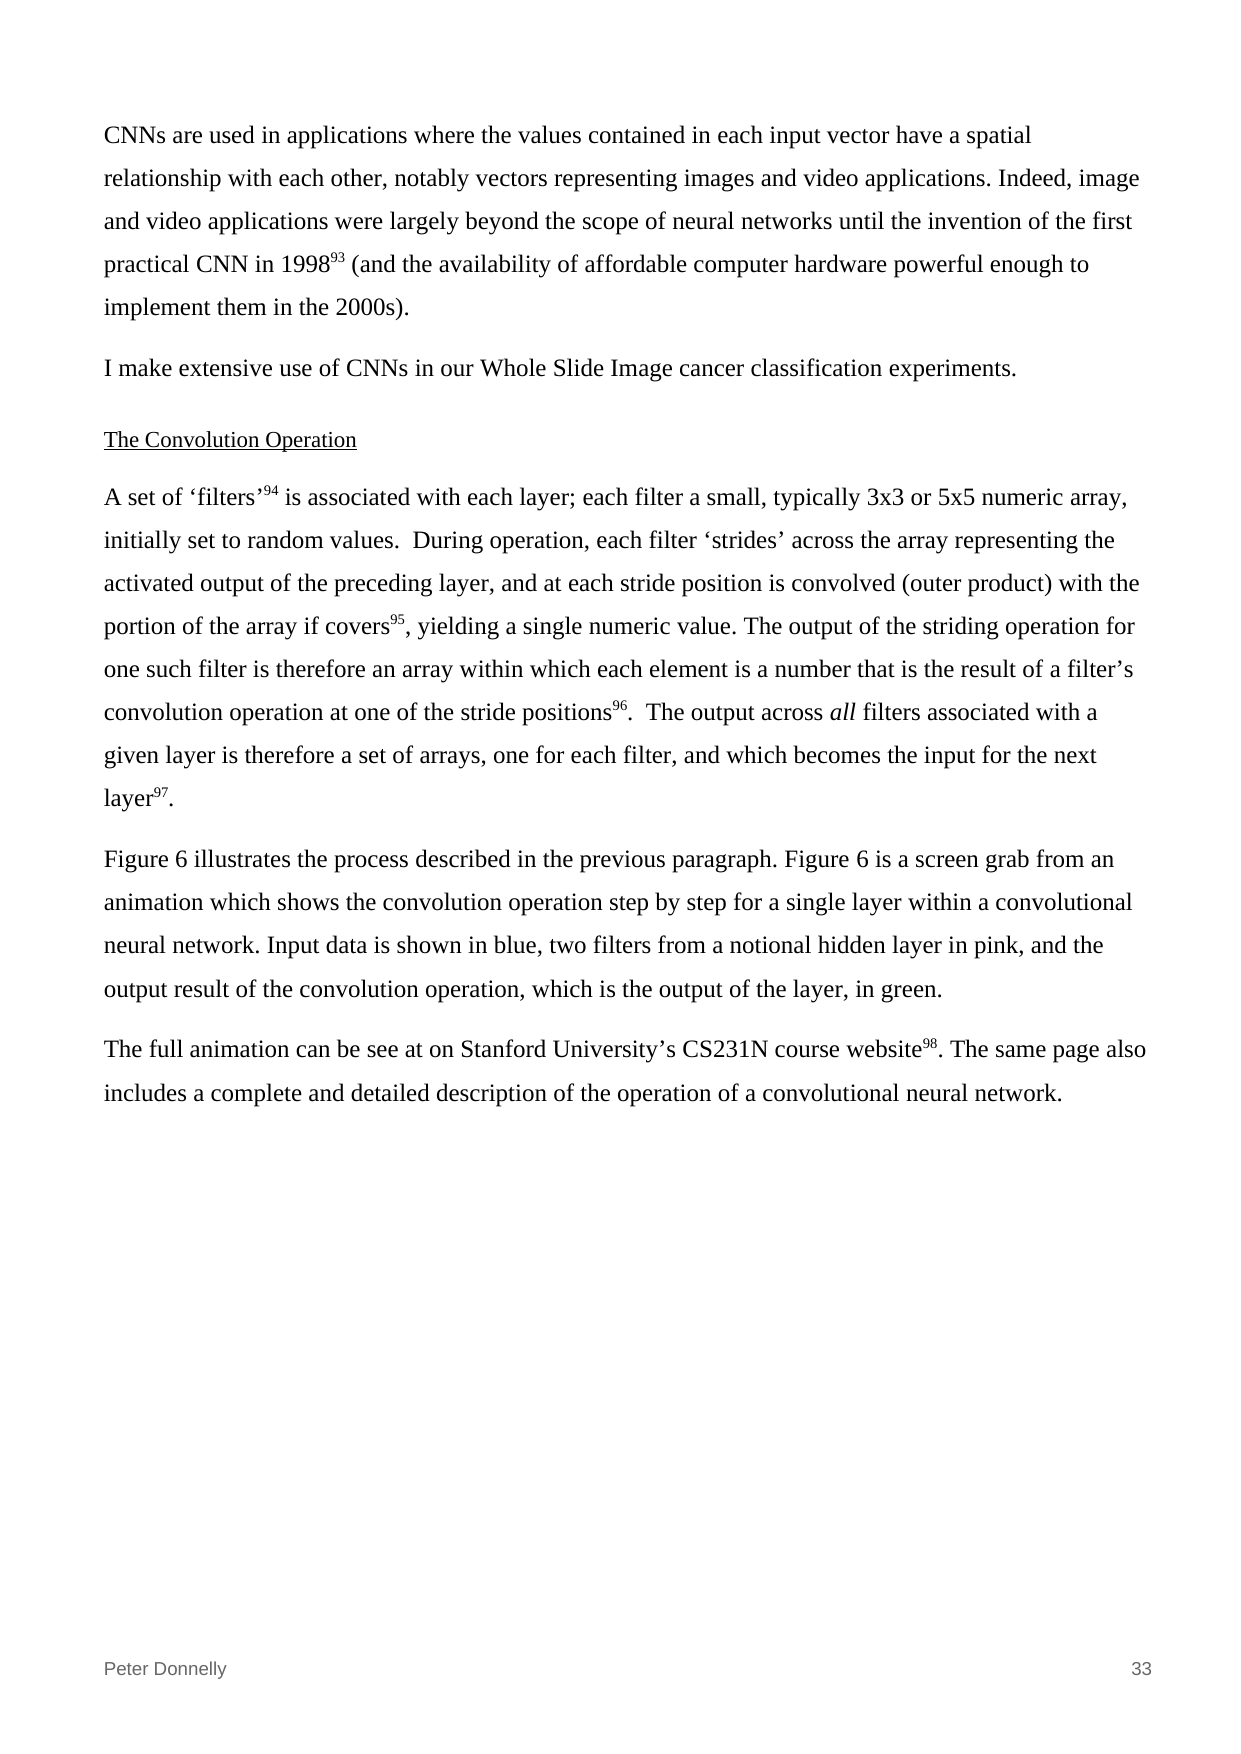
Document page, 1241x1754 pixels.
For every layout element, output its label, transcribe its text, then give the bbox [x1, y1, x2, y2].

text I make extensive use of CNNs in our Whole Slide Image cancer classification experiments. [103, 353, 1146, 382]
text A set of ‘filters’ is associated with each layer; each filter a small, typically 3x3 or 5x5 numeric array, initially set to random values. During operation, each filter ‘strides’ across the array representing the activated output of the preceding layer, and at each stride position is convolved (outer product) with the portion of the array if covers, yielding a single numeric value. The output of the striding operation for one such filter is therefore an array within which each element is a number that is the result of a filter’s convolution operation at one of the stride positions. The output across all filters associated with a given layer is therefore a set of arrays, one for each filter, and which becomes the input for the next layer. [103, 482, 1146, 812]
text Figure 6 illustrates the process described in the previous paragraph. Figure 6 is a screen grab from an animation which shows the convolution operation step by step for a single layer within a convolutional neural network. Input data is shown in blue, two filters from a notional hidden layer in pink, and the output result of the convolution operation, which is the output of the layer, in green. [103, 844, 1146, 1002]
subtitle The Convolution Operation [86, 426, 1146, 452]
text CNNs are used in applications where the values contained in each input vector have a spatial relationship with each other, notably vectors representing images and video applications. Indeed, image and video applications were largely beyond the scope of neural networks until the invention of the first practical CNN in 1998 (and the availability of affordable computer hardware powerful enough to implement them in the 2000s). [103, 120, 1146, 321]
text The full animation can be see at on Stanford University’s CS231N course website. The same page also includes a complete and detailed description of the operation of a convolutional neural network. [103, 1034, 1146, 1106]
